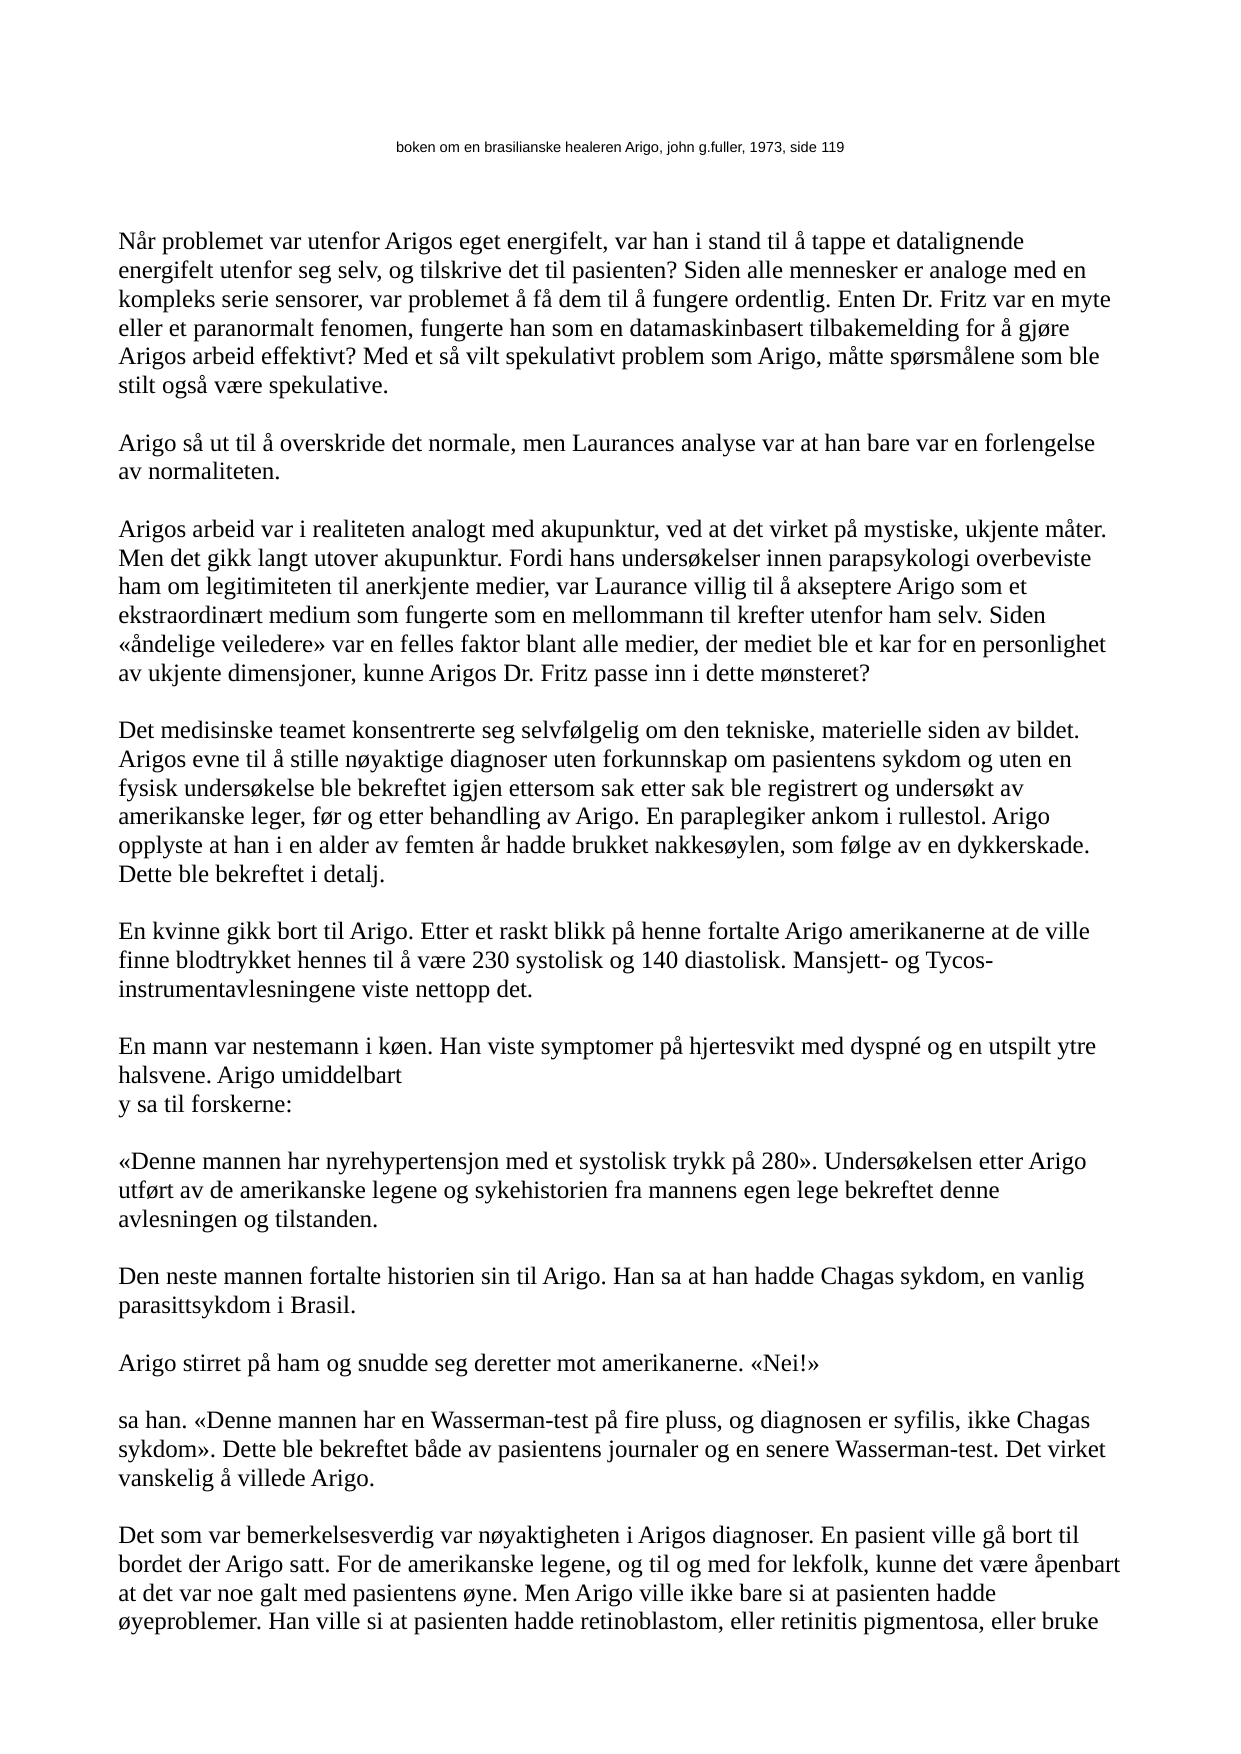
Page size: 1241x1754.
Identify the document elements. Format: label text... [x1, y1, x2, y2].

text Arigo stirret på ham og snudde seg deretter mot amerikanerne. «Nei!» [118, 1348, 1122, 1376]
text En kvinne gikk bort til Arigo. Etter et raskt blikk på henne fortalte Arigo amerikanerne at de ville finne blodtrykket hennes til å være 230 systolisk og 140 diastolisk. Mansjett- og Tycos-instrumentavlesningene viste nettopp det. [118, 916, 1122, 1003]
text Den neste mannen fortalte historien sin til Arigo. Han sa at han hadde Chagas sykdom, en vanlig parasittsykdom i Brasil. [118, 1261, 1122, 1319]
text y sa til forskerne: [118, 1089, 1122, 1118]
text Når problemet var utenfor Arigos eget energifelt, var han i stand til å tappe et datalignende energifelt utenfor seg selv, og tilskrive det til pasienten? Siden alle mennesker er analoge med en kompleks serie sensorer, var problemet å få dem til å fungere ordentlig. Enten Dr. Fritz var en myte eller et paranormalt fenomen, fungerte han som en datamaskinbasert tilbakemelding for å gjøre Arigos arbeid effektivt? Med et så vilt spekulativt problem som Arigo, måtte spørsmålene som ble stilt også være spekulative. [118, 226, 1122, 399]
text Det medisinske teamet konsentrerte seg selvfølgelig om den tekniske, materielle siden av bildet. Arigos evne til å stille nøyaktige diagnoser uten forkunnskap om pasientens sykdom og uten en fysisk undersøkelse ble bekreftet igjen ettersom sak etter sak ble registrert og undersøkt av amerikanske leger, før og etter behandling av Arigo. En paraplegiker ankom i rullestol. Arigo opplyste at han i en alder av femten år hadde brukket nakkesøylen, som følge av en dykkerskade. Dette ble bekreftet i detalj. [118, 715, 1122, 888]
text sa han. «Denne mannen har en Wasserman-test på fire pluss, og diagnosen er syfilis, ikke Chagas sykdom». Dette ble bekreftet både av pasientens journaler og en senere Wasserman-test. Det virket vanskelig å villede Arigo. [118, 1405, 1122, 1491]
text Det som var bemerkelsesverdig var nøyaktigheten i Arigos diagnoser. En pasient ville gå bort til bordet der Arigo satt. For de amerikanske legene, og til og med for lekfolk, kunne det være åpenbart at det var noe galt med pasientens øyne. Men Arigo ville ikke bare si at pasienten hadde øyeproblemer. Han ville si at pasienten hadde retinoblastom, eller retinitis pigmentosa, eller bruke [118, 1520, 1122, 1635]
text En mann var nestemann i køen. Han viste symptomer på hjertesvikt med dyspné og en utspilt ytre halsvene. Arigo umiddelbart [118, 1031, 1122, 1089]
text Arigo så ut til å overskride det normale, men Laurances analyse var at han bare var en forlengelse av normaliteten. [118, 428, 1122, 485]
text Arigos arbeid var i realiteten analogt med akupunktur, ved at det virket på mystiske, ukjente måter. Men det gikk langt utover akupunktur. Fordi hans undersøkelser innen parapsykologi overbeviste ham om legitimiteten til anerkjente medier, var Laurance villig til å akseptere Arigo som et ekstraordinært medium som fungerte som en mellommann til krefter utenfor ham selv. Siden «åndelige veiledere» var en felles faktor blant alle medier, der mediet ble et kar for en personlighet av ukjente dimensjoner, kunne Arigos Dr. Fritz passe inn i dette mønsteret? [118, 514, 1122, 686]
text «Denne mannen har nyrehypertensjon med et systolisk trykk på 280». Undersøkelsen etter Arigo utført av de amerikanske legene og sykehistorien fra mannens egen lege bekreftet denne avlesningen og tilstanden. [118, 1146, 1122, 1233]
